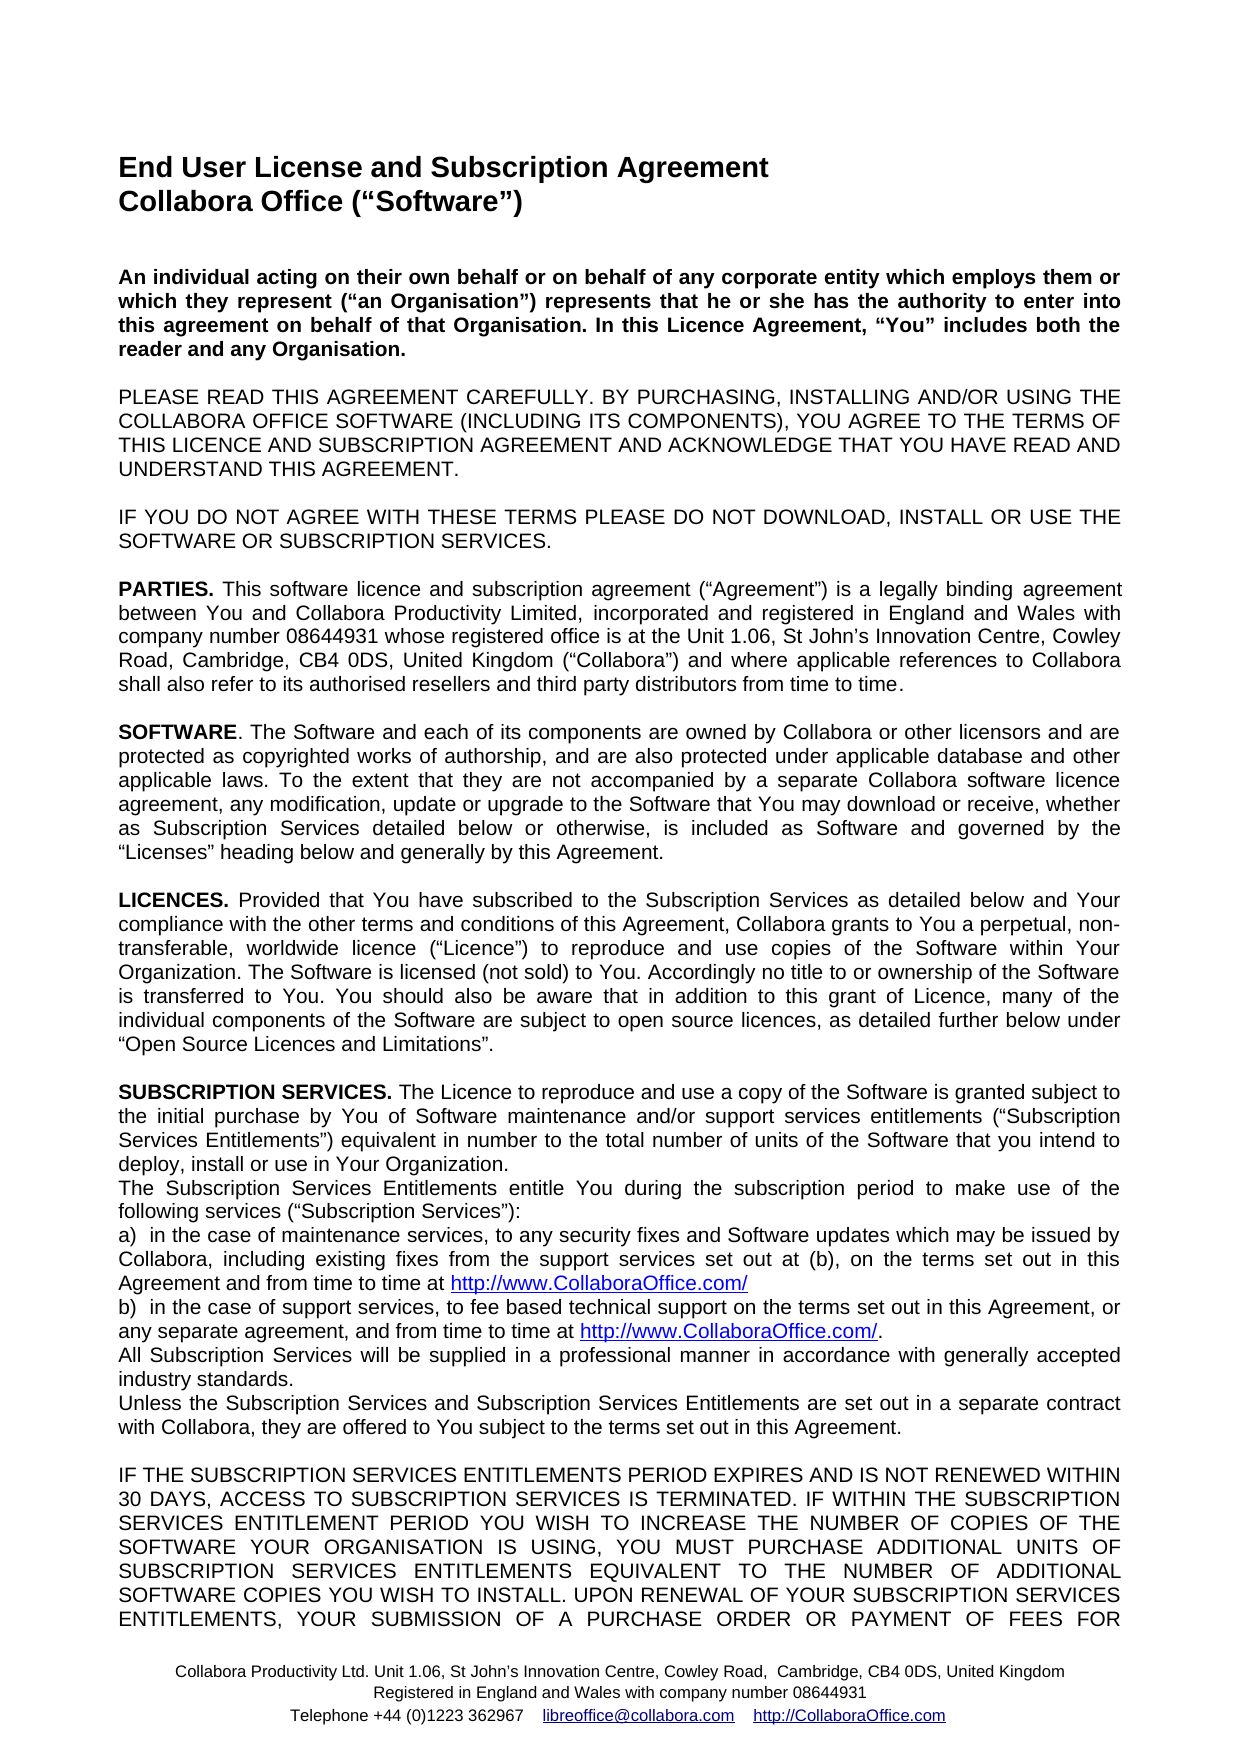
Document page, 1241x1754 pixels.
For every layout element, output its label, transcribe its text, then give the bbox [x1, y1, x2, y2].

text Unless the Subscription Services and Subscription Services Entitlements are set out in a separate contract with Collabora, they are offered to You subject to the terms set out in this Agreement. [118, 1391, 1122, 1439]
text SUBSCRIPTION SERVICES. The Licence to reproduce and use a copy of the Software is granted subject to the initial purchase by You of Software maintenance and/or support services entitlements (“Subscription Services Entitlements”) equivalent in number to the total number of units of the Software that you intend to deploy, install or use in Your Organization. [118, 1079, 1122, 1175]
text End User License and Subscription Agreement [118, 150, 1122, 183]
text SOFTWARE. The Software and each of its components are owned by Collabora or other licensors and are protected as copyrighted works of authorship, and are also protected under applicable database and other applicable laws. To the extent that they are not accompanied by a separate Collabora software licence agreement, any modification, update or upgrade to the Software that You may download or receive, whether as Subscription Services detailed below or otherwise, is included as Software and governed by the “Licenses” heading below and generally by this Agreement. [118, 720, 1122, 864]
text Collabora Office (“Software”) [118, 183, 1122, 217]
text IF THE SUBSCRIPTION SERVICES ENTITLEMENTS PERIOD EXPIRES AND IS NOT RENEWED WITHIN 30 DAYS, ACCESS TO SUBSCRIPTION SERVICES IS TERMINATED. IF WITHIN THE SUBSCRIPTION SERVICES ENTITLEMENT PERIOD YOU WISH TO INCREASE THE NUMBER OF COPIES OF THE SOFTWARE YOUR ORGANISATION IS USING, YOU MUST PURCHASE ADDITIONAL UNITS OF SUBSCRIPTION SERVICES ENTITLEMENTS EQUIVALENT TO THE NUMBER OF ADDITIONAL SOFTWARE COPIES YOU WISH TO INSTALL. UPON RENEWAL OF YOUR SUBSCRIPTION SERVICES ENTITLEMENTS, YOUR SUBMISSION OF A PURCHASE ORDER OR PAYMENT OF FEES FOR [118, 1463, 1122, 1631]
text LICENCES. Provided that You have subscribed to the Subscription Services as detailed below and Your compliance with the other terms and conditions of this Agreement, Collabora grants to You a perpetual, non-transferable, worldwide licence (“Licence”) to reproduce and use copies of the Software within Your Organization. The Software is licensed (not sold) to You. Accordingly no title to or ownership of the Software is transferred to You. You should also be aware that in addition to this grant of Licence, many of the individual components of the Software are subject to open source licences, as detailed further below under “Open Source Licences and Limitations”. [118, 888, 1122, 1056]
text PLEASE READ THIS AGREEMENT CAREFULLY. BY PURCHASING, INSTALLING AND/OR USING THE COLLABORA OFFICE SOFTWARE (INCLUDING ITS COMPONENTS), YOU AGREE TO THE TERMS OF THIS LICENCE AND SUBSCRIPTION AGREEMENT AND ACKNOWLEDGE THAT YOU HAVE READ AND UNDERSTAND THIS AGREEMENT. [118, 385, 1122, 481]
text b) in the case of support services, to fee based technical support on the terms set out in this Agreement, or any separate agreement, and from time to time at http://www.CollaboraOffice.com/. [118, 1295, 1122, 1343]
text All Subscription Services will be supplied in a professional manner in accordance with generally accepted industry standards. [118, 1343, 1122, 1391]
text PARTIES. This software licence and subscription agreement (“Agreement”) is a legally binding agreement between You and Collabora Productivity Limited, incorporated and registered in England and Wales with company number 08644931 whose registered office is at the Unit 1.06, St John’s Innovation Centre, Cowley Road, Cambridge, CB4 0DS, United Kingdom (“Collabora”) and where applicable references to Collabora shall also refer to its authorised resellers and third party distributors from time to time. [118, 576, 1122, 696]
text a) in the case of maintenance services, to any security fixes and Software updates which may be issued by Collabora, including existing fixes from the support services set out at (b), on the terms set out in this Agreement and from time to time at http://www.CollaboraOffice.com/ [118, 1223, 1122, 1295]
text An individual acting on their own behalf or on behalf of any corporate entity which employs them or which they represent (“an Organisation”) represents that he or she has the authority to enter into this agreement on behalf of that Organisation. In this Licence Agreement, “You” includes both the reader and any Organisation. [118, 265, 1122, 361]
text IF YOU DO NOT AGREE WITH THESE TERMS PLEASE DO NOT DOWNLOAD, INSTALL OR USE THE SOFTWARE OR SUBSCRIPTION SERVICES. [118, 504, 1122, 552]
text The Subscription Services Entitlements entitle You during the subscription period to make use of the following services (“Subscription Services”): [118, 1175, 1122, 1223]
